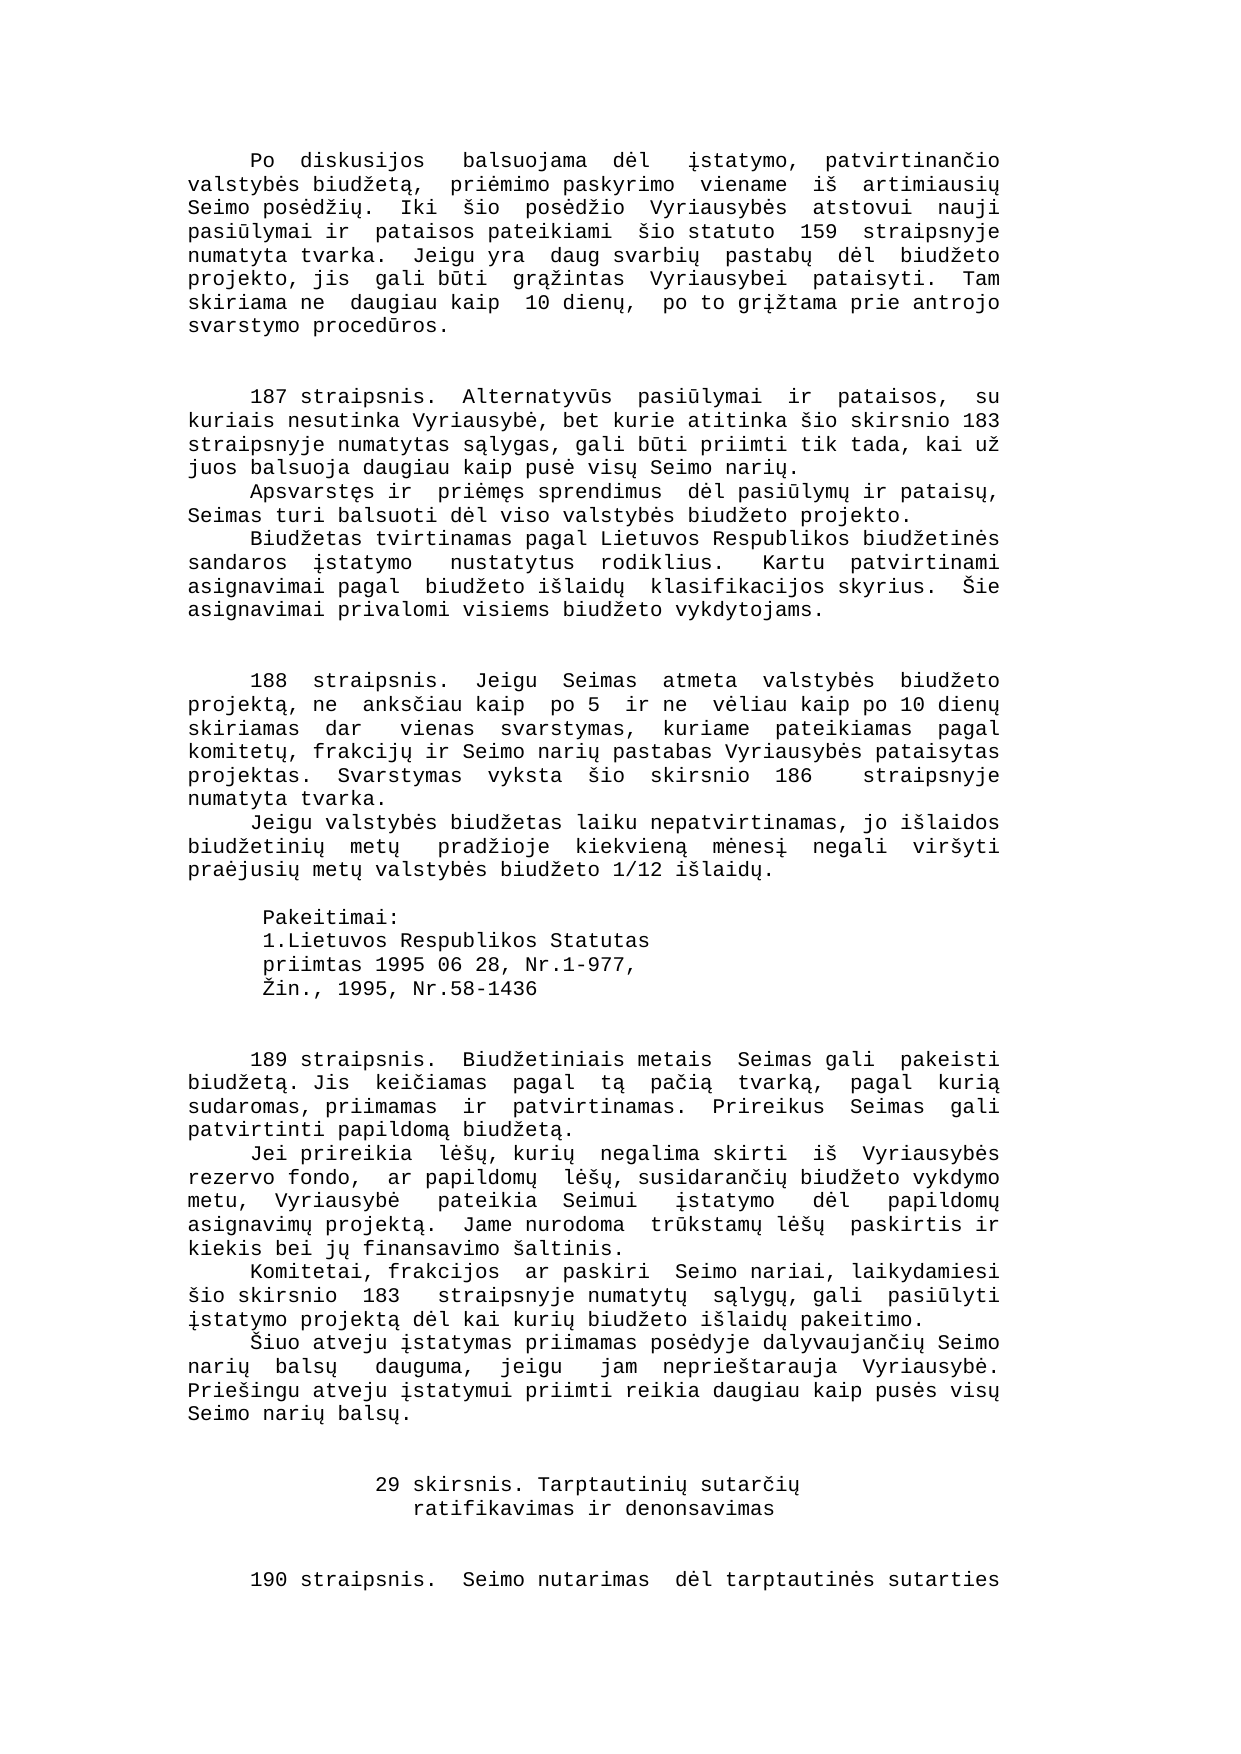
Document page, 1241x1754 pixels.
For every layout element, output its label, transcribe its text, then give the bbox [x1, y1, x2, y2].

text komitetų, frakcijų ir Seimo narių pastabas Vyriausybės pataisytas [187, 741, 1053, 765]
text Priešingu atveju įstatymui priimti reikia daugiau kaip pusės visų [187, 1379, 1053, 1403]
text Jeigu valstybės biudžetas laiku nepatvirtinamas, jo išlaidos [187, 812, 1053, 836]
text projekto, jis gali būti grąžintas Vyriausybei pataisyti. Tam [187, 268, 1053, 292]
text Seimo posėdžių. Iki šio posėdžio Vyriausybės atstovui nauji [187, 197, 1053, 221]
text Pakeitimai: [187, 907, 1053, 930]
text projektą, ne anksčiau kaip po 5 ir ne vėliau kaip po 10 dienų [187, 694, 1053, 717]
text ratifikavimas ir denonsavimas [187, 1498, 1053, 1521]
text metu, Vyriausybė pateikia Seimui įstatymo dėl papildomų [187, 1190, 1053, 1214]
text 189 straipsnis. Biudžetiniais metais Seimas gali pakeisti [187, 1048, 1053, 1072]
text valstybės biudžetą, priėmimo paskyrimo viename iš artimiausių [187, 174, 1053, 197]
text straipsnyje numatytas sąlygas, gali būti priimti tik tada, kai už [187, 434, 1053, 457]
text biudžetą. Jis keičiamas pagal tą pačią tvarką, pagal kurią [187, 1072, 1053, 1096]
text Žin., 1995, Nr.58-1436 [187, 978, 1053, 1001]
text asignavimai pagal biudžeto išlaidų klasifikacijos skyrius. Šie [187, 576, 1053, 599]
text sudaromas, priimamas ir patvirtinamas. Prireikus Seimas gali [187, 1096, 1053, 1119]
text skiriamas dar vienas svarstymas, kuriame pateikiamas pagal [187, 717, 1053, 741]
text skiriama ne daugiau kaip 10 dienų, po to grįžtama prie antrojo [187, 292, 1053, 316]
text rezervo fondo, ar papildomų lėšų, susidarančių biudžeto vykdymo [187, 1167, 1053, 1190]
text 188 straipsnis. Jeigu Seimas atmeta valstybės biudžeto [187, 670, 1053, 694]
text priimtas 1995 06 28, Nr.1-977, [187, 954, 1053, 978]
text asignavimai privalomi visiems biudžeto vykdytojams. [187, 599, 1053, 623]
text kiekis bei jų finansavimo šaltinis. [187, 1238, 1053, 1261]
text Seimas turi balsuoti dėl viso valstybės biudžeto projekto. [187, 505, 1053, 528]
text kuriais nesutinka Vyriausybė, bet kurie atitinka šio skirsnio 183 [187, 410, 1053, 434]
text Šiuo atveju įstatymas priimamas posėdyje dalyvaujančių Seimo [187, 1332, 1053, 1356]
text šio skirsnio 183 straipsnyje numatytų sąlygų, gali pasiūlyti [187, 1285, 1053, 1309]
text asignavimų projektą. Jame nurodoma trūkstamų lėšų paskirtis ir [187, 1214, 1053, 1238]
text Biudžetas tvirtinamas pagal Lietuvos Respublikos biudžetinės [187, 528, 1053, 552]
text patvirtinti papildomą biudžetą. [187, 1119, 1053, 1143]
text 187 straipsnis. Alternatyvūs pasiūlymai ir pataisos, su [187, 386, 1053, 410]
text svarstymo procedūros. [187, 316, 1053, 339]
text projektas. Svarstymas vyksta šio skirsnio 186 straipsnyje [187, 765, 1053, 788]
text juos balsuoja daugiau kaip pusė visų Seimo narių. [187, 457, 1053, 481]
text 29 skirsnis. Tarptautinių sutarčių [187, 1474, 1053, 1498]
text 1.Lietuvos Respublikos Statutas [187, 930, 1053, 954]
text Jei prireikia lėšų, kurių negalima skirti iš Vyriausybės [187, 1143, 1053, 1167]
text sandaros įstatymo nustatytus rodiklius. Kartu patvirtinami [187, 552, 1053, 576]
text numatyta tvarka. Jeigu yra daug svarbių pastabų dėl biudžeto [187, 244, 1053, 268]
text Po diskusijos balsuojama dėl įstatymo, patvirtinančio [187, 150, 1053, 174]
text narių balsų dauguma, jeigu jam neprieštarauja Vyriausybė. [187, 1356, 1053, 1379]
text Seimo narių balsų. [187, 1403, 1053, 1427]
text Apsvarstęs ir priėmęs sprendimus dėl pasiūlymų ir pataisų, [187, 481, 1053, 505]
text biudžetinių metų pradžioje kiekvieną mėnesį negali viršyti [187, 836, 1053, 859]
text pasiūlymai ir pataisos pateikiami šio statuto 159 straipsnyje [187, 221, 1053, 244]
text įstatymo projektą dėl kai kurių biudžeto išlaidų pakeitimo. [187, 1309, 1053, 1332]
text numatyta tvarka. [187, 788, 1053, 812]
text 190 straipsnis. Seimo nutarimas dėl tarptautinės sutarties [187, 1569, 1053, 1592]
text Komitetai, frakcijos ar paskiri Seimo nariai, laikydamiesi [187, 1261, 1053, 1285]
text praėjusių metų valstybės biudžeto 1/12 išlaidų. [187, 859, 1053, 883]
